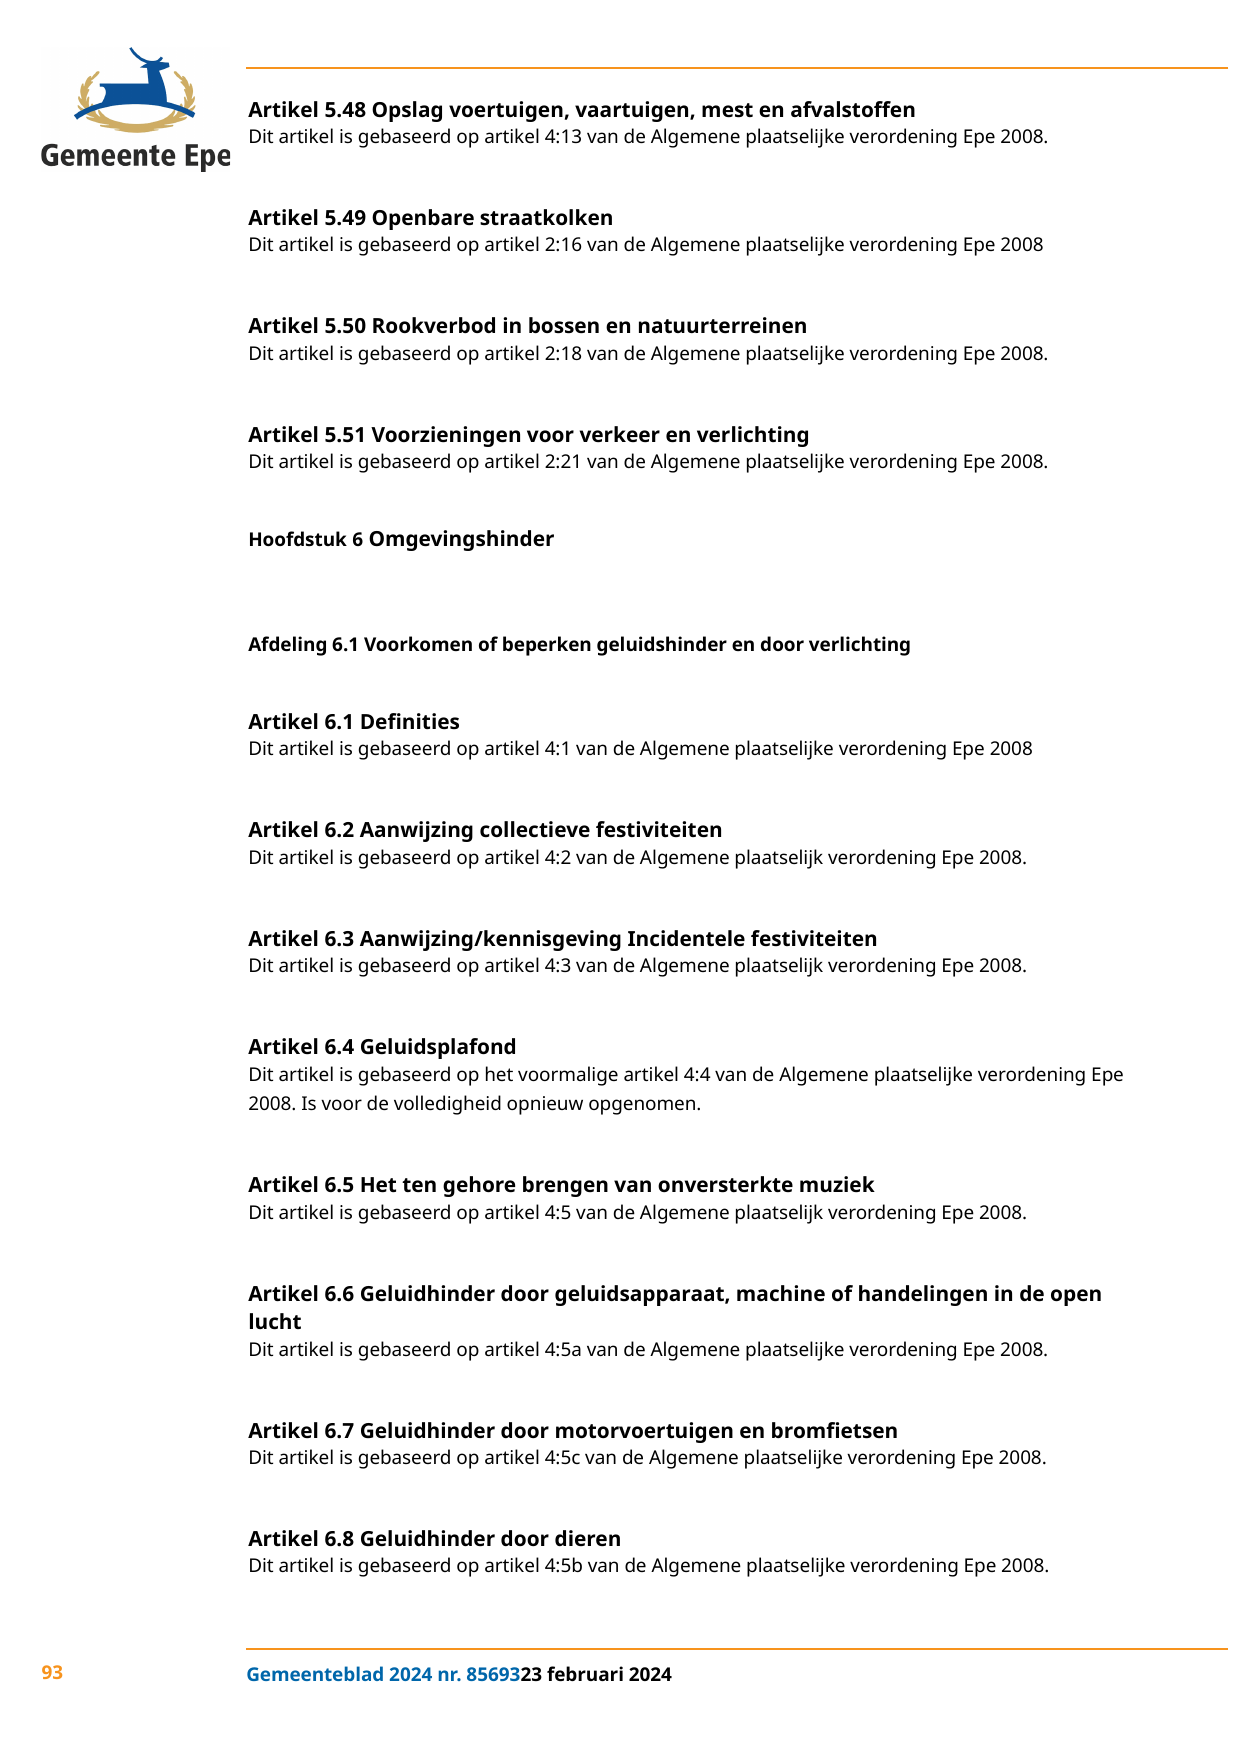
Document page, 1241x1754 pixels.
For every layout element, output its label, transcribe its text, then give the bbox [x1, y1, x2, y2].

text Artikel 6.5 Het ten gehore brengen van onversterkte muziek [248, 1171, 1152, 1199]
text Dit artikel is gebaseerd op artikel 4:5 van de Algemene plaatselijk verordening Epe 2008. [248, 1199, 1152, 1225]
text Dit artikel is gebaseerd op artikel 4:2 van de Algemene plaatselijk verordening Epe 2008. [248, 844, 1152, 870]
text Dit artikel is gebaseerd op artikel 2:16 van de Algemene plaatselijke verordening Epe 2008 [248, 232, 1152, 257]
text Dit artikel is gebaseerd op het voormalige artikel 4:4 van de Algemene plaatselijke verordening Epe 2008. Is voor de volledigheid opnieuw opgenomen. [248, 1061, 1152, 1116]
text Dit artikel is gebaseerd op artikel 4:5b van de Algemene plaatselijke verordening Epe 2008. [248, 1553, 1152, 1578]
text Artikel 5.48 Opslag voertuigen, vaartuigen, mest en afvalstoffen [248, 95, 1152, 123]
text Artikel 6.3 Aanwijzing/kennisgeving Incidentele festiviteiten [248, 924, 1152, 952]
text Dit artikel is gebaseerd op artikel 4:1 van de Algemene plaatselijke verordening Epe 2008 [248, 736, 1152, 761]
text Hoofdstuk 6 Omgevingshinder [248, 524, 1152, 552]
text Dit artikel is gebaseerd op artikel 4:5c van de Algemene plaatselijke verordening Epe 2008. [248, 1444, 1152, 1470]
text Artikel 6.7 Geluidhinder door motorvoertuigen en bromfietsen [248, 1416, 1152, 1444]
text Artikel 5.49 Openbare straatkolken [248, 203, 1152, 232]
text Dit artikel is gebaseerd op artikel 4:5a van de Algemene plaatselijke verordening Epe 2008. [248, 1336, 1152, 1362]
text Dit artikel is gebaseerd op artikel 4:13 van de Algemene plaatselijke verordening Epe 2008. [248, 123, 1152, 149]
text Dit artikel is gebaseerd op artikel 4:3 van de Algemene plaatselijk verordening Epe 2008. [248, 952, 1152, 978]
text Artikel 5.50 Rookverbod in bossen en natuurterreinen [248, 312, 1152, 340]
text Dit artikel is gebaseerd op artikel 2:18 van de Algemene plaatselijke verordening Epe 2008. [248, 340, 1152, 366]
text Artikel 6.6 Geluidhinder door geluidsapparaat, machine of handelingen in de open lucht [248, 1279, 1152, 1336]
text Artikel 6.1 Definities [248, 707, 1152, 736]
text Dit artikel is gebaseerd op artikel 2:21 van de Algemene plaatselijke verordening Epe 2008. [248, 448, 1152, 474]
text Artikel 6.4 Geluidsplafond [248, 1032, 1152, 1061]
text Artikel 6.2 Aanwijzing collectieve festiviteiten [248, 816, 1152, 844]
picture [41, 47, 231, 172]
text Artikel 5.51 Voorzieningen voor verkeer en verlichting [248, 420, 1152, 448]
text Artikel 6.8 Geluidhinder door dieren [248, 1524, 1152, 1553]
text Afdeling 6.1 Voorkomen of beperken geluidshinder en door verlichting [248, 631, 1152, 657]
